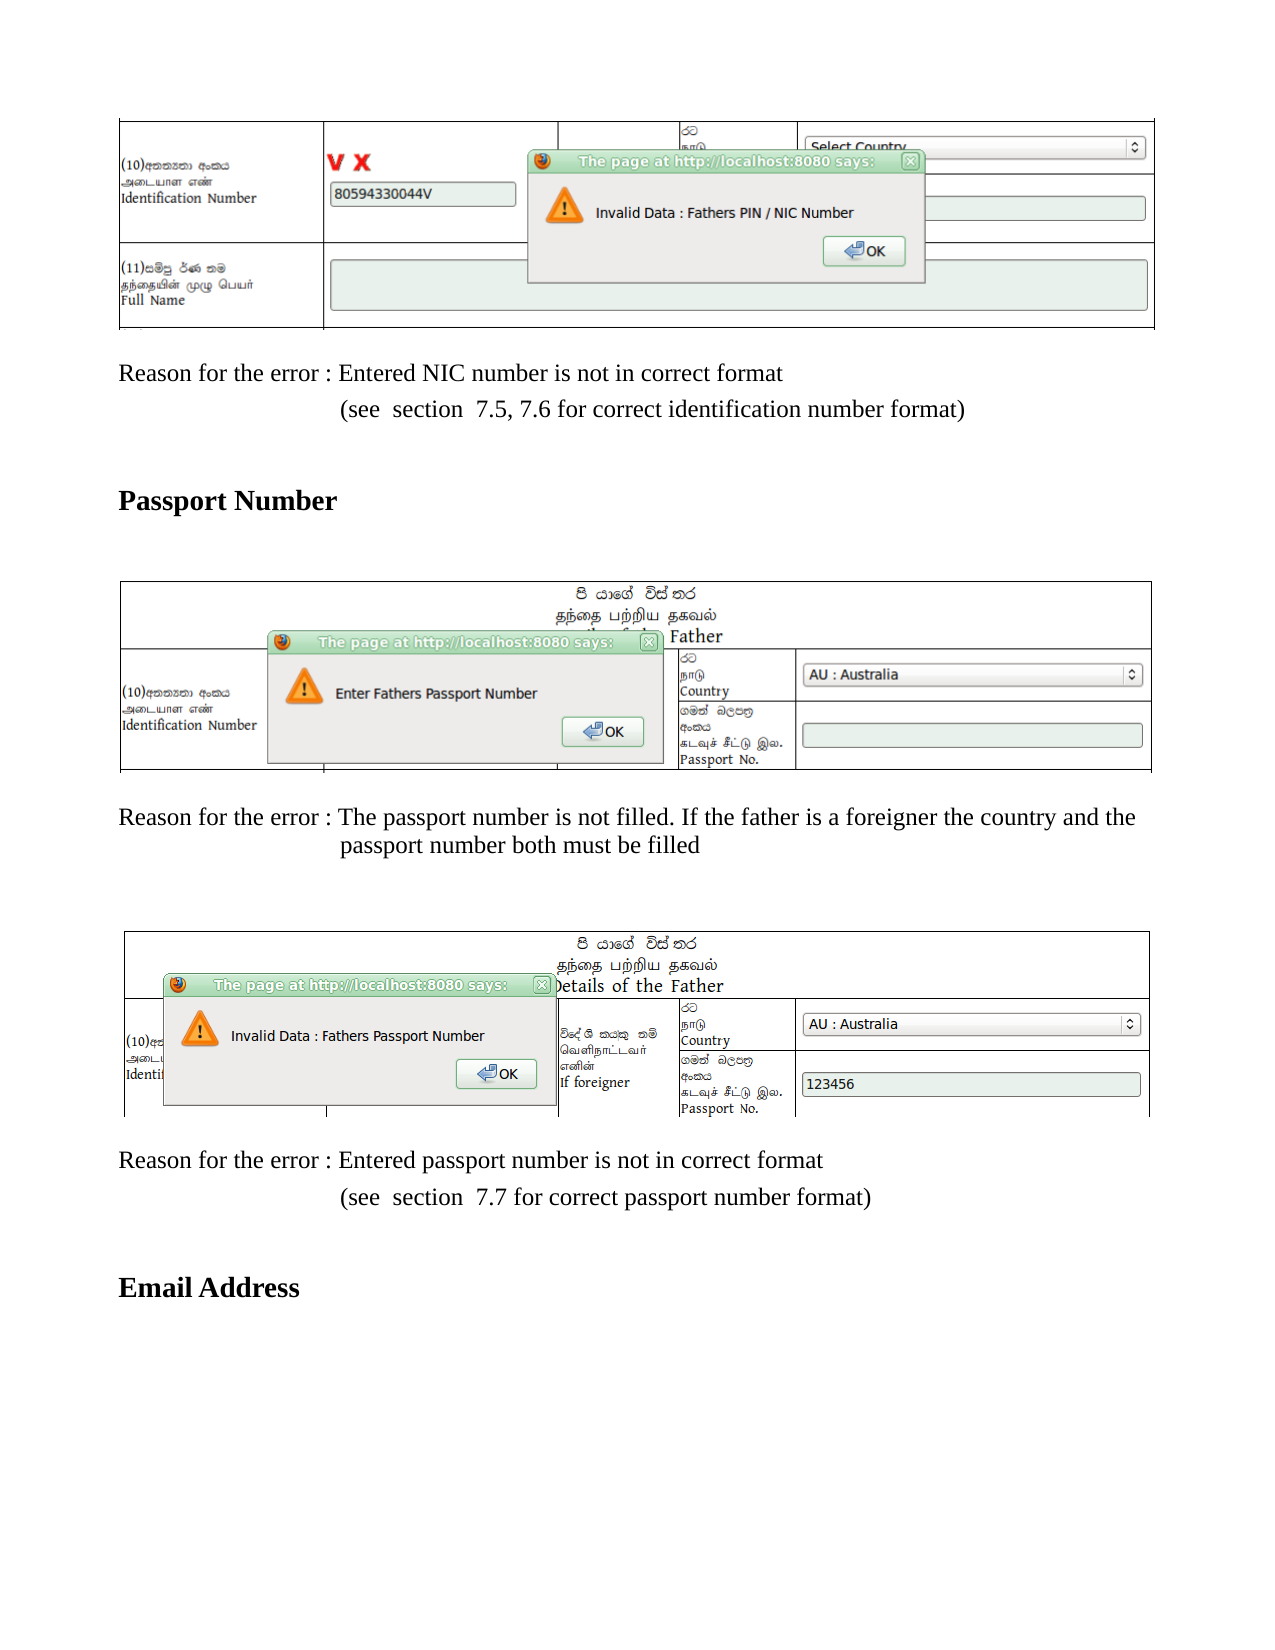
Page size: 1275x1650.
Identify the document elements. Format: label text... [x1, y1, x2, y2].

text Reason for the error : The passport number is not filled. If the father is a foreigner the country and the passport number both must be filled [118, 802, 1157, 859]
picture [118, 574, 1157, 773]
text (see section 7.7 for correct passport number format) [118, 1174, 1157, 1212]
text (see section 7.5, 7.6 for correct identification number format) [118, 387, 1157, 425]
text Reason for the error : Entered passport number is not in correct format [118, 1145, 1157, 1174]
text Passport Number [118, 483, 1157, 516]
text Reason for the error : Entered NIC number is not in correct format [118, 358, 1157, 387]
picture [118, 118, 1157, 330]
text Email Address [118, 1270, 1157, 1303]
picture [118, 916, 1157, 1117]
